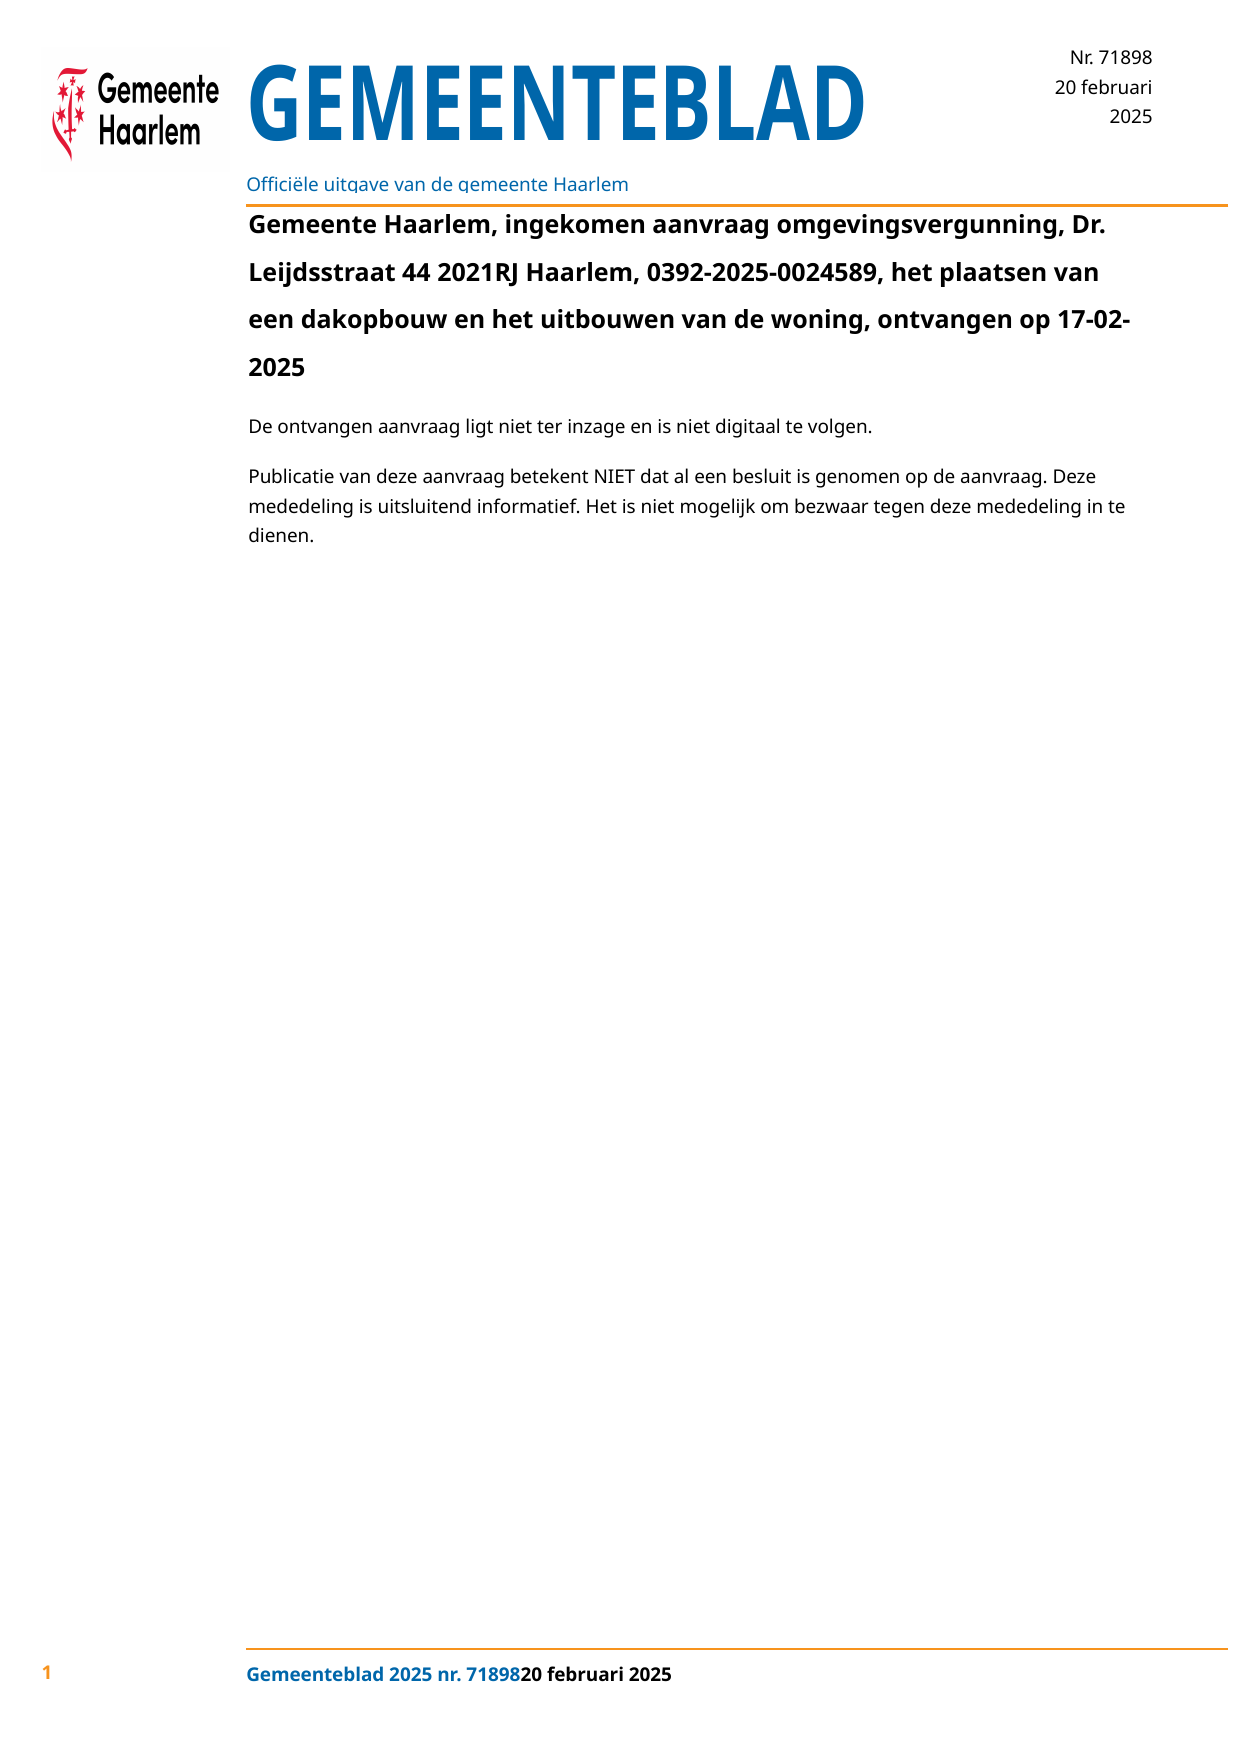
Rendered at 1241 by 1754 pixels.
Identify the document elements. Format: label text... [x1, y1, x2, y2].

text De ontvangen aanvraag ligt niet ter inzage en is niet digitaal te volgen. [248, 413, 1152, 439]
picture [41, 47, 231, 172]
text Gemeente Haarlem, ingekomen aanvraag omgevingsvergunning, Dr. Leijdsstraat 44 2021RJ Haarlem, 0392-2025-0024589, het plaatsen van een dakopbouw en het uitbouwen van de woning, ontvangen op 17-02-2025 [248, 207, 1152, 384]
text Publicatie van deze aanvraag betekent NIET dat al een besluit is genomen op de aanvraag. Deze mededeling is uitsluitend informatief. Het is niet mogelijk om bezwaar tegen deze mededeling in te dienen. [248, 463, 1152, 548]
